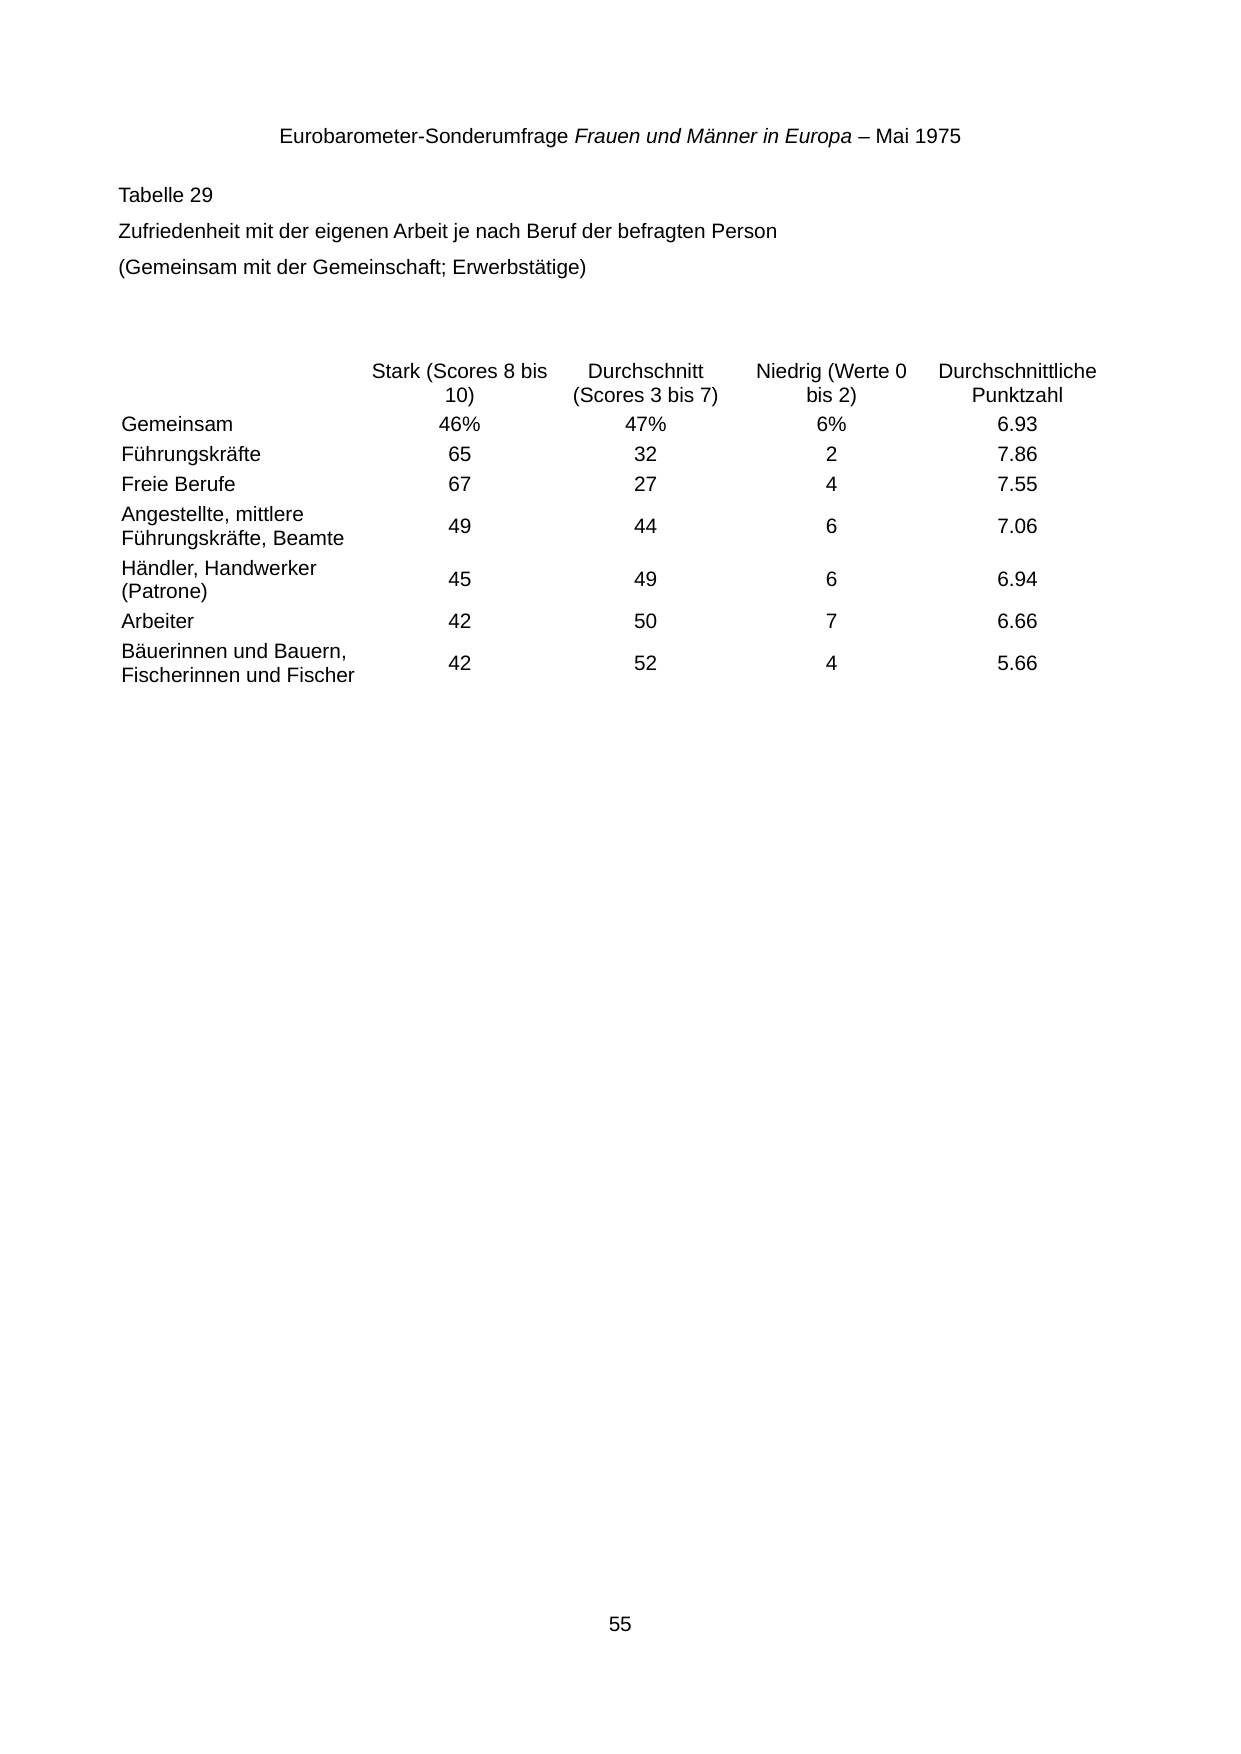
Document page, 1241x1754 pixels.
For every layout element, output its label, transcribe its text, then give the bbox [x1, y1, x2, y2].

table_cell Händler, Handwerker (Patrone) [118, 553, 367, 606]
table_cell 6% [739, 409, 924, 439]
table_cell 32 [553, 439, 738, 469]
table_cell Führungskräfte [118, 439, 367, 469]
table_cell 6,66 [924, 606, 1110, 636]
table_cell 52 [553, 636, 738, 690]
table_cell Gemeinsam [118, 409, 367, 439]
table_cell 49 [367, 499, 552, 552]
table_cell 50 [553, 606, 738, 636]
table_cell Freie Berufe [118, 469, 367, 499]
table_cell 6,93 [924, 409, 1110, 439]
table_cell Bäuerinnen und Bauern, Fischerinnen und Fischer [118, 636, 367, 690]
table_cell 42 [367, 606, 552, 636]
table_cell 65 [367, 439, 552, 469]
table_cell Angestellte, mittlere Führungskräfte, Beamte [118, 499, 367, 552]
table_cell 47% [553, 409, 738, 439]
table_cell 42 [367, 636, 552, 690]
table_cell Arbeiter [118, 606, 367, 636]
table_cell 49 [553, 553, 738, 606]
table_header Durchschnitt (Scores 3 bis 7) [553, 356, 738, 409]
table_cell 6 [739, 499, 924, 552]
table_cell 46% [367, 409, 552, 439]
table_cell 67 [367, 469, 552, 499]
table_cell 4 [739, 636, 924, 690]
table_cell 7 [739, 606, 924, 636]
table_cell 5,66 [924, 636, 1110, 690]
table_header Niedrig (Werte 0 bis 2) [739, 356, 924, 409]
table_header Stark (Scores 8 bis 10) [367, 356, 552, 409]
table_cell 45 [367, 553, 552, 606]
table_header [118, 356, 367, 409]
table_cell 27 [553, 469, 738, 499]
table_cell 7,55 [924, 469, 1110, 499]
table_cell 44 [553, 499, 738, 552]
table_cell 4 [739, 469, 924, 499]
text (Gemeinsam mit der Gemeinschaft; Erwerbstätige) [118, 254, 1122, 278]
table_cell 2 [739, 439, 924, 469]
table_header Durchschnittliche Punktzahl [924, 356, 1110, 409]
table_cell 7,86 [924, 439, 1110, 469]
table_cell 6,94 [924, 553, 1110, 606]
text Zufriedenheit mit der eigenen Arbeit je nach Beruf der befragten Person [118, 219, 1122, 243]
table_cell 7,06 [924, 499, 1110, 552]
text Tabelle 29 [118, 183, 1122, 207]
table_cell 6 [739, 553, 924, 606]
